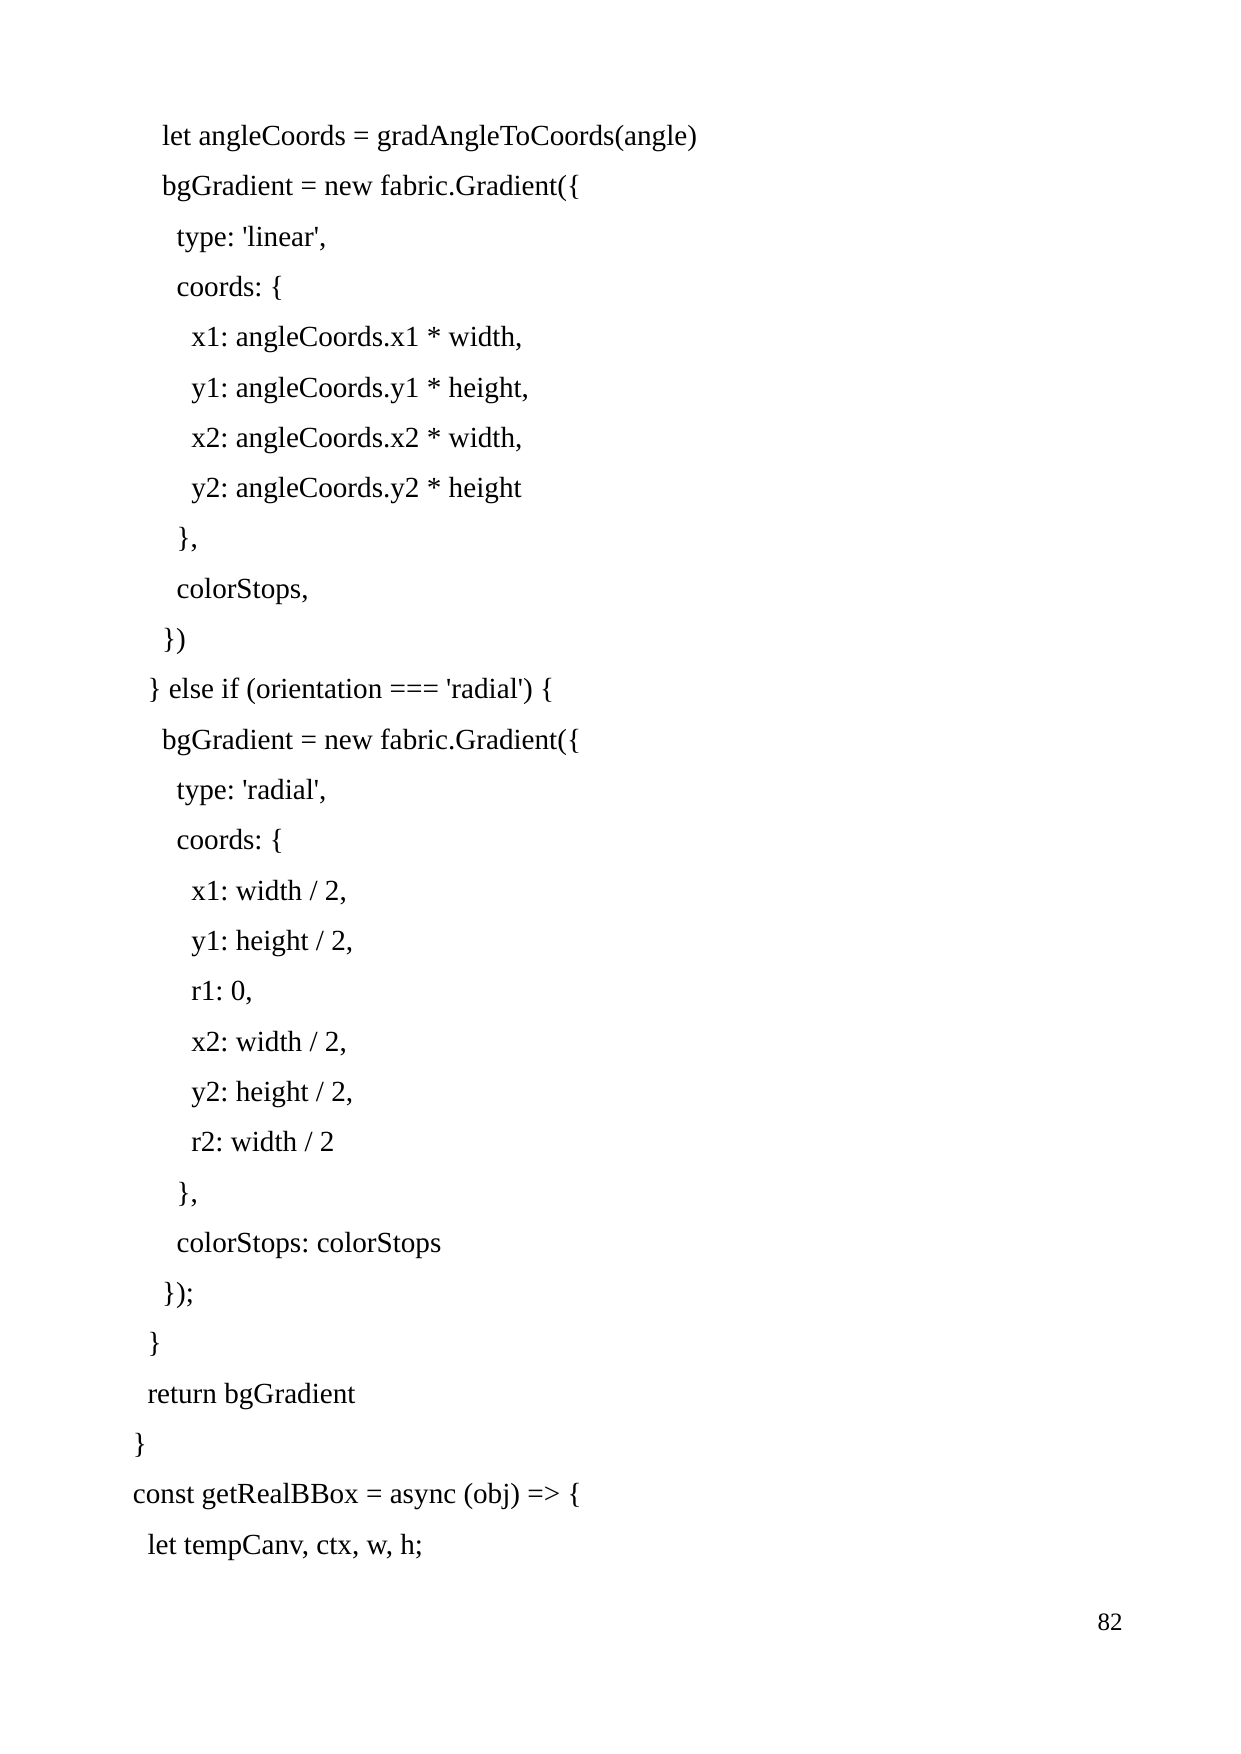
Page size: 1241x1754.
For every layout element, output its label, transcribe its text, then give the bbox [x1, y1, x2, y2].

text r1: 0, [118, 973, 1122, 1007]
text }) [118, 621, 1122, 655]
text return bgGradient [118, 1376, 1122, 1409]
text type: 'linear', [118, 219, 1122, 252]
text const getRealBBox = async (obj) => { [118, 1477, 1122, 1510]
text }); [118, 1275, 1122, 1309]
text x2: width / 2, [118, 1024, 1122, 1057]
text bgGradient = new fabric.Gradient({ [118, 168, 1122, 202]
text } [118, 1426, 1122, 1460]
text y1: height / 2, [118, 923, 1122, 957]
text let tempCanv, ctx, w, h; [118, 1527, 1122, 1560]
text y1: angleCoords.y1 * height, [118, 370, 1122, 403]
text y2: angleCoords.y2 * height [118, 470, 1122, 504]
text x2: angleCoords.x2 * width, [118, 420, 1122, 453]
text } else if (orientation === 'radial') { [118, 672, 1122, 705]
text type: 'radial', [118, 772, 1122, 806]
text coords: { [118, 269, 1122, 303]
text y2: height / 2, [118, 1074, 1122, 1108]
text }, [118, 521, 1122, 554]
text x1: width / 2, [118, 873, 1122, 906]
text let angleCoords = gradAngleToCoords(angle) [118, 118, 1122, 152]
text coords: { [118, 822, 1122, 856]
text bgGradient = new fabric.Gradient({ [118, 722, 1122, 755]
text r2: width / 2 [118, 1124, 1122, 1158]
text } [118, 1326, 1122, 1359]
text colorStops: colorStops [118, 1225, 1122, 1258]
text colorStops, [118, 571, 1122, 604]
text x1: angleCoords.x1 * width, [118, 319, 1122, 353]
text }, [118, 1175, 1122, 1208]
